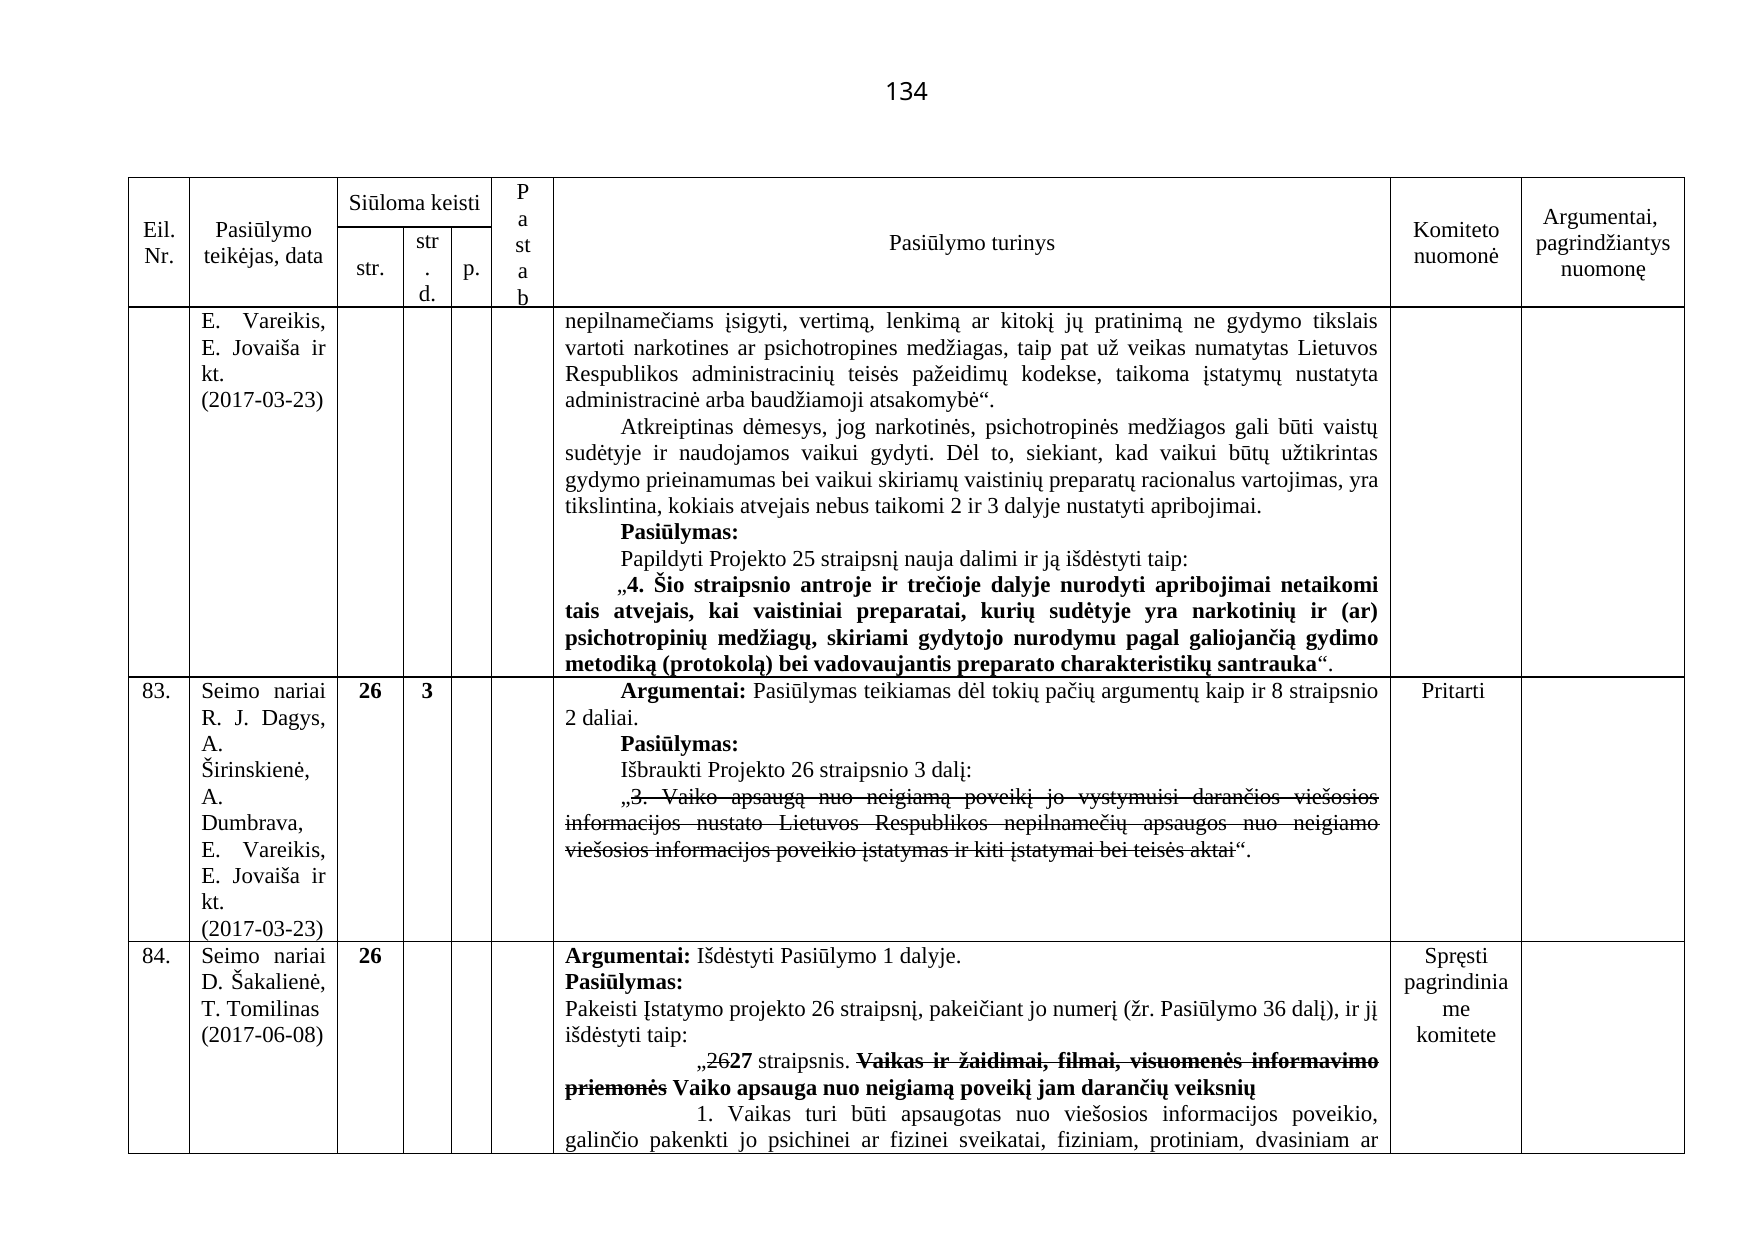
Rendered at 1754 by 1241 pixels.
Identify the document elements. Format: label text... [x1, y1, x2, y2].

table_cell [338, 308, 403, 676]
table_cell [452, 678, 491, 941]
table_cell 83. [129, 678, 189, 941]
table_header Argumentai, pagrindžiantys nuomonę [1522, 178, 1684, 306]
table_cell 84. [129, 942, 189, 1153]
table_header Komiteto nuomonė [1391, 178, 1521, 306]
table_cell p. [452, 228, 491, 306]
table_cell 3 [404, 678, 451, 941]
table_cell [404, 308, 451, 676]
table_cell [492, 678, 553, 941]
table_header Pasiūlymo teikėjas, data [190, 178, 337, 306]
table_cell [452, 942, 491, 1153]
table_header Pasiūlymo turinys [554, 178, 1390, 306]
table_cell Argumentai: Išdėstyti Pasiūlymo 1 dalyje. Pasiūlymas: Pakeisti Įstatymo projekto 26 straipsnį, pakeičiant jo numerį (žr. Pasiūlymo 36 dalį), ir jį išdėstyti taip: „2627 straipsnis. Vaikas ir žaidimai, filmai, visuomenės informavimo priemonės Vaiko apsauga nuo neigiamą poveikį jam darančių veiksnių 1. Vaikas turi būti apsaugotas nuo viešosios informacijos poveikio, galinčio pakenkti jo psichinei ar fizinei sveikatai, fiziniam, protiniam, dvasiniam ar [554, 942, 1390, 1153]
table_cell Seimo nariai R. J. Dagys, A. Širinskienė, A. Dumbrava, E. Vareikis, E. Jovaiša ir kt. (2017-03-23) [190, 678, 337, 941]
table_cell Argumentai: Pasiūlymas teikiamas dėl tokių pačių argumentų kaip ir 8 straipsnio 2 daliai. Pasiūlymas: Išbraukti Projekto 26 straipsnio 3 dalį: „3. Vaiko apsaugą nuo neigiamą poveikį jo vystymuisi darančios viešosios informacijos nustato Lietuvos Respublikos nepilnamečių apsaugos nuo neigiamo viešosios informacijos poveikio įstatymas ir kiti įstatymai bei teisės aktai“. [554, 678, 1390, 941]
table_cell [452, 308, 491, 676]
table_cell 26 [338, 678, 403, 941]
table_cell E. Vareikis, E. Jovaiša ir kt. (2017-03-23) [190, 308, 337, 676]
table_cell [492, 942, 553, 1153]
table_cell Pritarti [1391, 678, 1521, 941]
table_cell [1391, 308, 1521, 676]
table_cell str. d. [404, 228, 451, 306]
table_cell [404, 942, 451, 1153]
table_cell nepilnamečiams įsigyti, vertimą, lenkimą ar kitokį jų pratinimą ne gydymo tikslais vartoti narkotines ar psichotropines medžiagas, taip pat už veikas numatytas Lietuvos Respublikos administracinių teisės pažeidimų kodekse, taikoma įstatymų nustatyta administracinė arba baudžiamoji atsakomybė“. Atkreiptinas dėmesys, jog narkotinės, psichotropinės medžiagos gali būti vaistų sudėtyje ir naudojamos vaikui gydyti. Dėl to, siekiant, kad vaikui būtų užtikrintas gydymo prieinamumas bei vaikui skiriamų vaistinių preparatų racionalus vartojimas, yra tikslintina, kokiais atvejais nebus taikomi 2 ir 3 dalyje nustatyti apribojimai. Pasiūlymas: Papildyti Projekto 25 straipsnį nauja dalimi ir ją išdėstyti taip: „4. Šio straipsnio antroje ir trečioje dalyje nurodyti apribojimai netaikomi tais atvejais, kai vaistiniai preparatai, kurių sudėtyje yra narkotinių ir (ar) psichotropinių medžiagų, skiriami gydytojo nurodymu pagal galiojančią gydimo metodiką (protokolą) bei vadovaujantis preparato charakteristikų santrauka“. [554, 308, 1390, 676]
table_cell Spręsti pagrindiniame komitete [1391, 942, 1521, 1153]
table_cell [129, 308, 189, 676]
table_header Siūloma keisti [338, 178, 491, 226]
table_header Eil. Nr. [129, 178, 189, 306]
table_cell str. [338, 228, 403, 306]
table_header Pastabos [492, 178, 553, 306]
table_cell [1522, 308, 1684, 676]
table_cell Seimo nariai D. Šakalienė, T. Tomilinas (2017-06-08) [190, 942, 337, 1153]
table_cell 26 [338, 942, 403, 1153]
table_cell [492, 308, 553, 676]
table_cell [1522, 942, 1684, 1153]
table_cell [1522, 678, 1684, 941]
